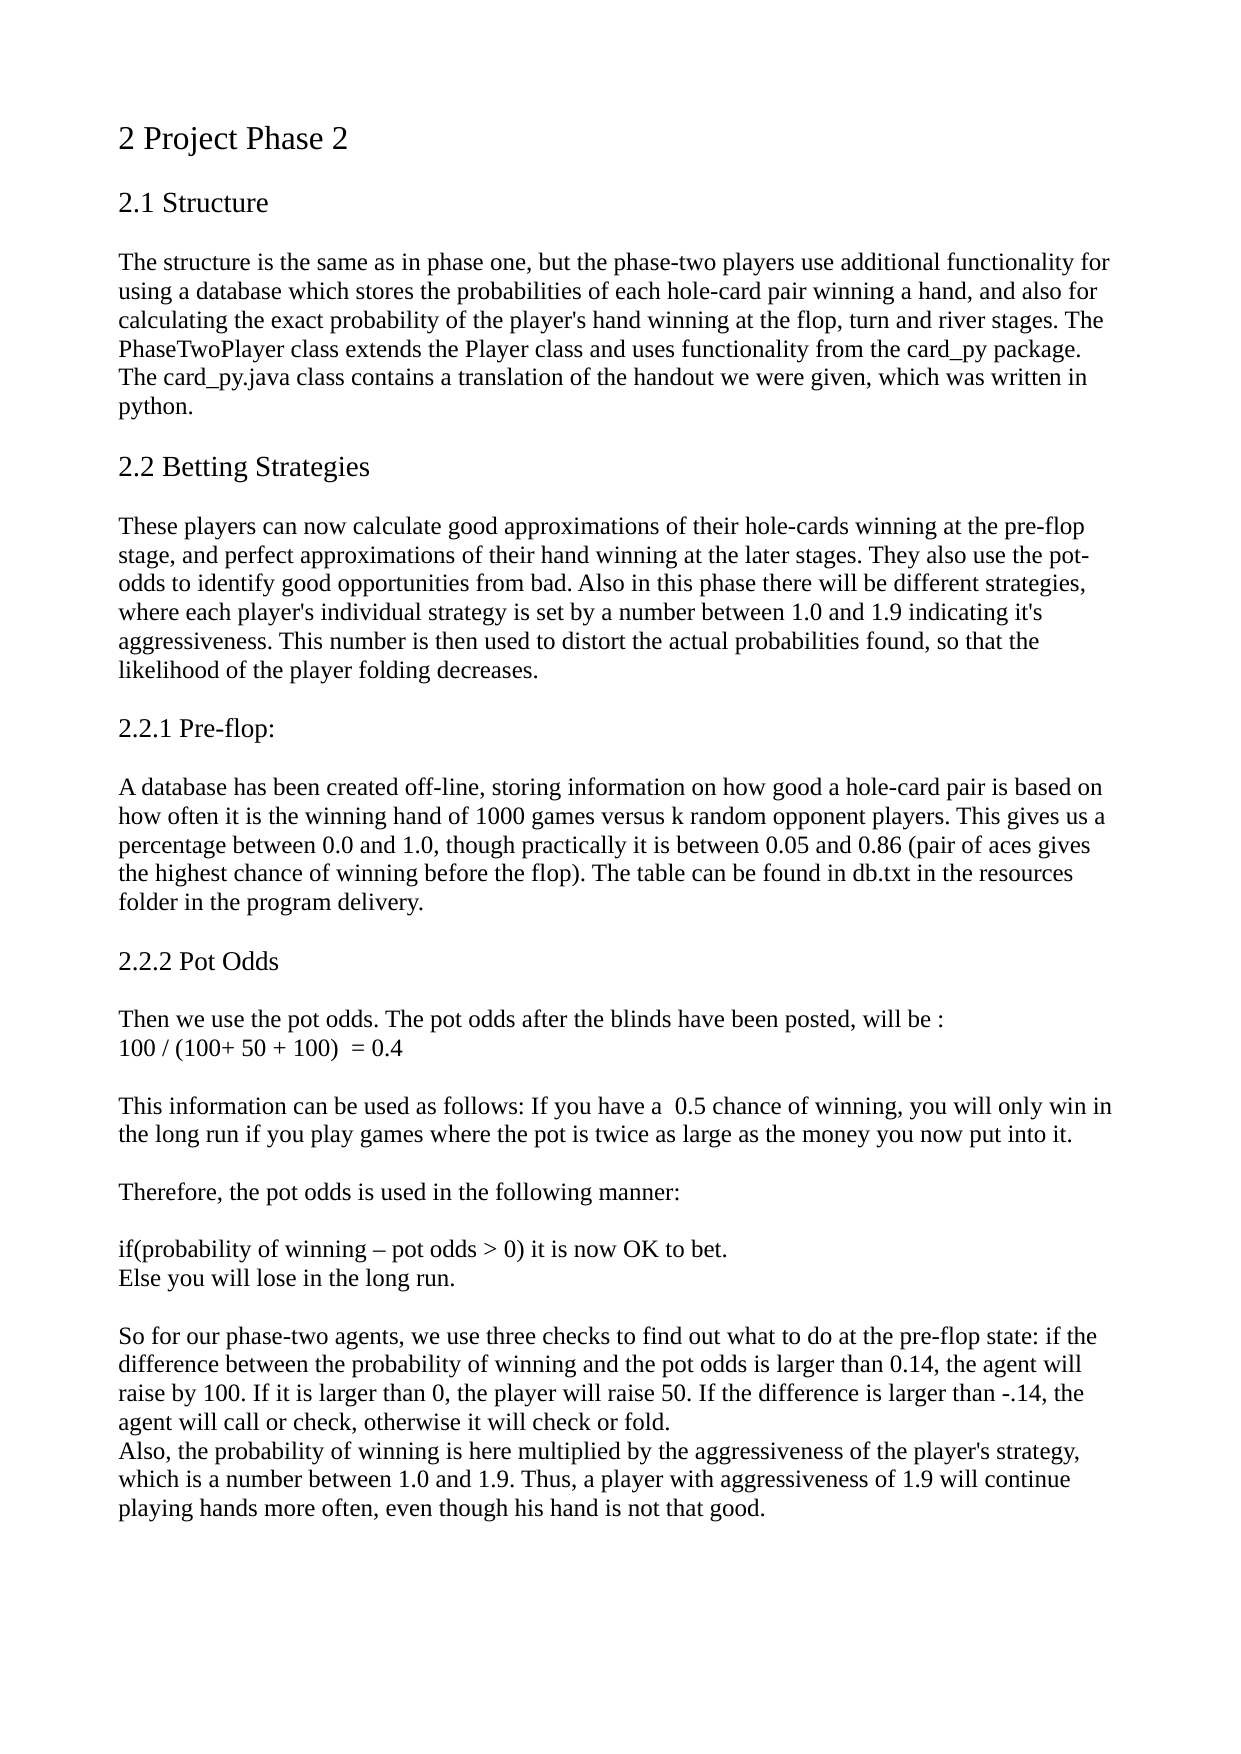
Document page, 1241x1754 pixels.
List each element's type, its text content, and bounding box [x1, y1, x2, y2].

text Then we use the pot odds. The pot odds after the blinds have been posted, will be : [118, 1004, 1122, 1033]
text These players can now calculate good approximations of their hole-cards winning at the pre-flop stage, and perfect approximations of their hand winning at the later stages. They also use the pot-odds to identify good opportunities from bad. Also in this phase there will be different strategies, where each player's individual strategy is set by a number between 1.0 and 1.9 indicating it's aggressiveness. This number is then used to distort the actual probabilities found, so that the likelihood of the player folding decreases. [118, 511, 1122, 683]
text 2.1 Structure [118, 185, 1122, 219]
text The structure is the same as in phase one, but the phase-two players use additional functionality for using a database which stores the probabilities of each hole-card pair winning a hand, and also for calculating the exact probability of the player's hand winning at the flop, turn and river stages. The PhaseTwoPlayer class extends the Player class and uses functionality from the card_py package. The card_py.java class contains a translation of the handout we were given, which was written in python. [118, 247, 1122, 420]
text So for our phase-two agents, we use three checks to find out what to do at the pre-flop state: if the difference between the probability of winning and the pot odds is larger than 0.14, the agent will raise by 100. If it is larger than 0, the player will raise 50. If the difference is larger than -.14, the agent will call or check, otherwise it will check or fold. [118, 1321, 1122, 1436]
text Else you will lose in the long run. [118, 1263, 1122, 1292]
text 2.2.2 Pot Odds [118, 945, 1122, 976]
text 2 Project Phase 2 [118, 118, 1122, 156]
text Therefore, the pot odds is used in the following manner: [118, 1177, 1122, 1206]
text Also, the probability of winning is here multiplied by the aggressiveness of the player's strategy, which is a number between 1.0 and 1.9. Thus, a player with aggressiveness of 1.9 will continue playing hands more often, even though his hand is not that good. [118, 1436, 1122, 1522]
text 100 / (100+ 50 + 100) = 0.4 [118, 1033, 1122, 1062]
text This information can be used as follows: If you have a 0.5 chance of winning, you will only win in the long run if you play games where the pot is twice as large as the money you now put into it. [118, 1091, 1122, 1148]
text 2.2.1 Pre-flop: [118, 712, 1122, 743]
text if(probability of winning – pot odds > 0) it is now OK to bet. [118, 1234, 1122, 1263]
text A database has been created off-line, storing information on how good a hole-card pair is based on how often it is the winning hand of 1000 games versus k random opponent players. This gives us a percentage between 0.0 and 1.0, though practically it is between 0.05 and 0.86 (pair of aces gives the highest chance of winning before the flop). The table can be found in db.txt in the resources folder in the program delivery. [118, 772, 1122, 916]
text 2.2 Betting Strategies [118, 449, 1122, 482]
